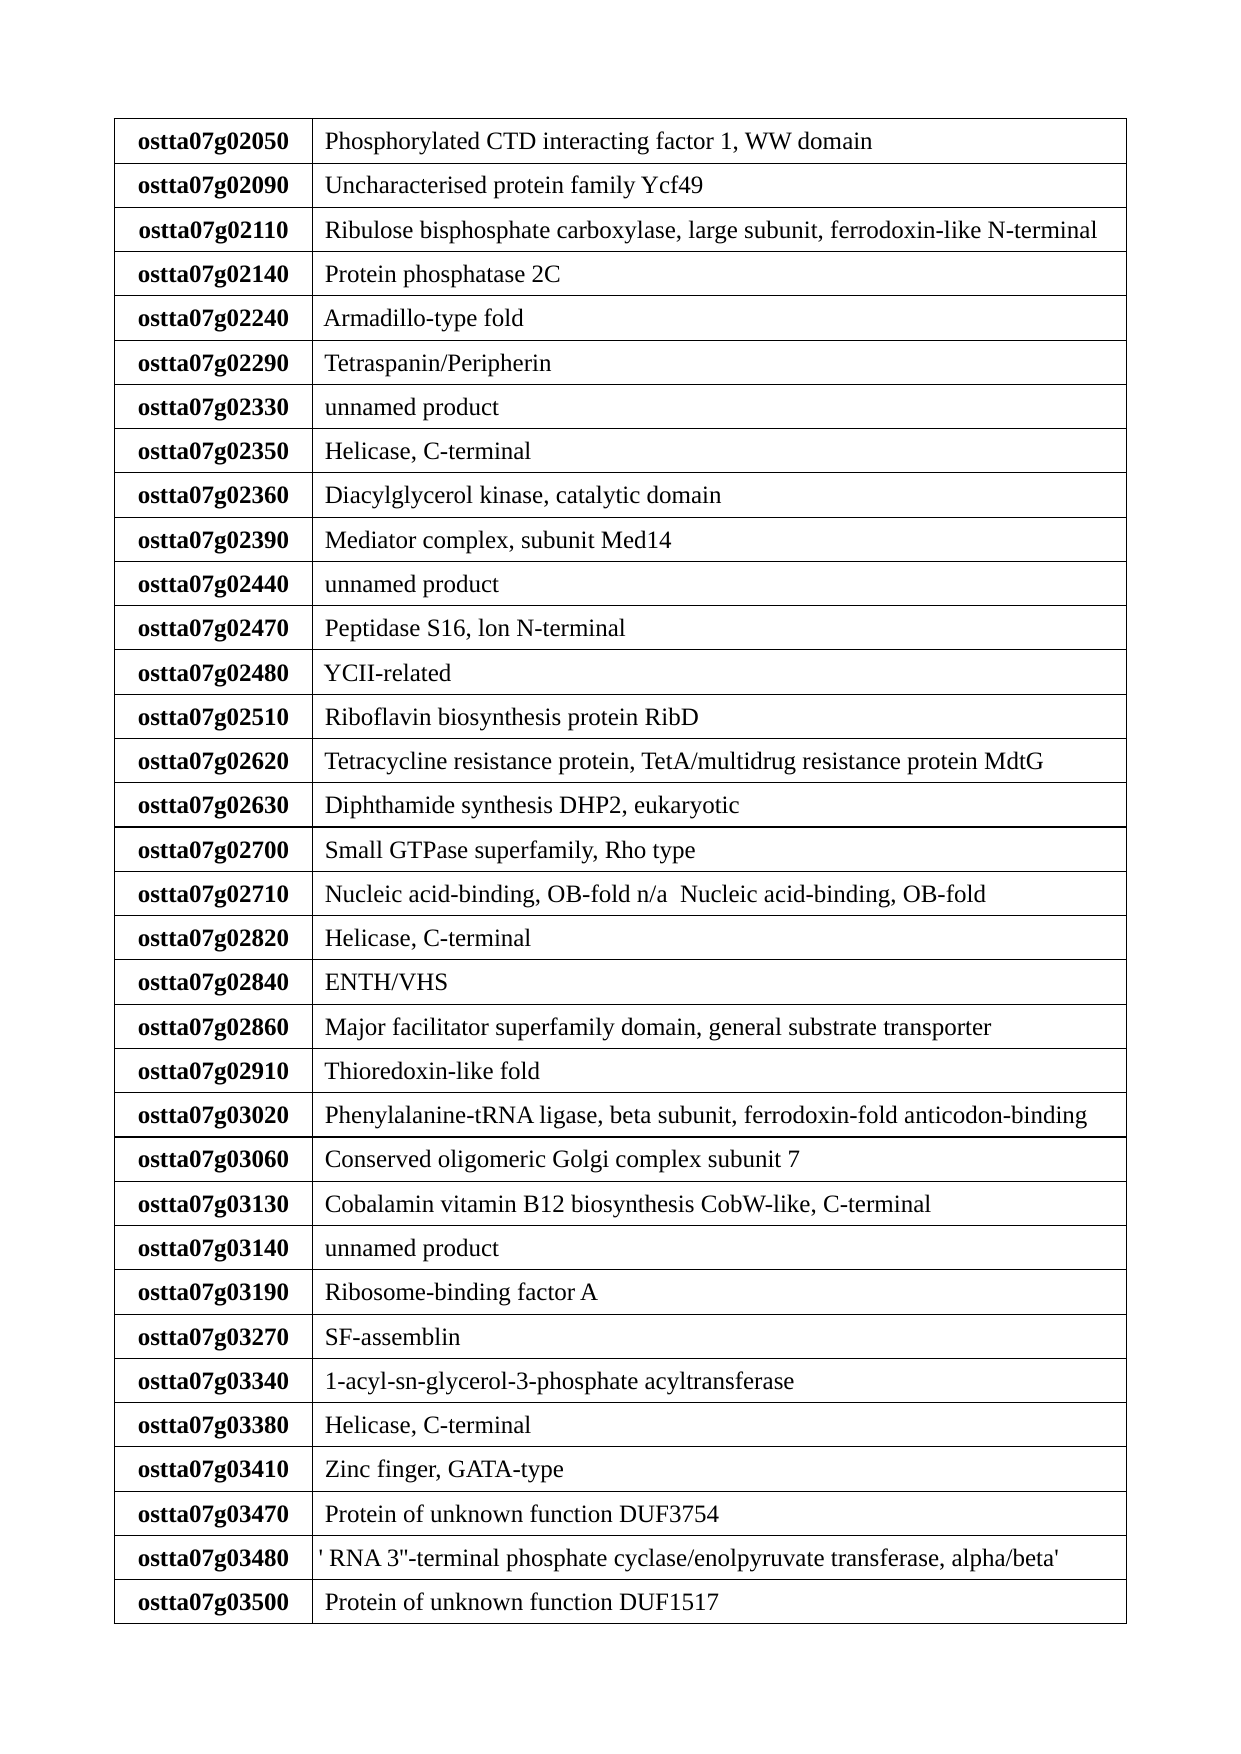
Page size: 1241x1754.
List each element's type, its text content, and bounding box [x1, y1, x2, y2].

table_cell Riboflavin biosynthesis protein RibD [313, 695, 1126, 738]
table_cell ostta07g02110 [115, 208, 312, 251]
table_cell [1127, 1579, 1240, 1623]
table_cell [1127, 251, 1240, 295]
table_cell unnamed product [313, 385, 1126, 428]
table_cell [1127, 1136, 1240, 1181]
table_cell Zinc finger, GATA-type [313, 1447, 1126, 1491]
table_cell ostta07g03480 [115, 1536, 312, 1579]
table_cell [1127, 1004, 1240, 1048]
table_cell [1127, 1402, 1240, 1446]
table_cell [1127, 1314, 1240, 1358]
table_cell unnamed product [313, 1226, 1126, 1269]
table_cell [1127, 782, 1240, 826]
table_cell [1127, 561, 1240, 605]
table_cell ostta07g02470 [115, 606, 312, 649]
table_cell [1127, 207, 1240, 251]
table_cell ostta07g03020 [115, 1093, 312, 1136]
table_cell Helicase, C-terminal [313, 429, 1126, 472]
table_cell [1127, 163, 1240, 207]
table_cell [1127, 649, 1240, 694]
table_cell Thioredoxin-like fold [313, 1049, 1126, 1092]
table_cell ostta07g02820 [115, 916, 312, 959]
table_cell ostta07g03500 [115, 1580, 312, 1623]
table_cell Diacylglycerol kinase, catalytic domain [313, 473, 1126, 517]
table_cell [1127, 295, 1240, 339]
table_cell Tetraspanin/Peripherin [313, 341, 1126, 384]
table_cell Mediator complex, subunit Med14 [313, 518, 1126, 561]
table_cell ostta07g02480 [115, 650, 312, 694]
table_cell ostta07g02240 [115, 296, 312, 339]
table_cell Peptidase S16, lon N-terminal [313, 606, 1126, 649]
table_cell Cobalamin vitamin B12 biosynthesis CobW-like, C-terminal [313, 1182, 1126, 1225]
table_cell ostta07g03130 [115, 1182, 312, 1225]
table_cell [1127, 118, 1240, 162]
table_cell Ribulose bisphosphate carboxylase, large subunit, ferrodoxin-like N-terminal [313, 208, 1126, 251]
table_cell [1127, 915, 1240, 959]
table_cell Major facilitator superfamily domain, general substrate transporter [313, 1005, 1126, 1048]
table_cell [1127, 1225, 1240, 1269]
table_cell Ribosome-binding factor A [313, 1270, 1126, 1313]
table_cell YCII-related [313, 650, 1126, 694]
table_cell ostta07g03340 [115, 1359, 312, 1402]
table_cell SF-assemblin [313, 1315, 1126, 1358]
table_cell [1127, 384, 1240, 428]
table_cell Small GTPase superfamily, Rho type [313, 828, 1126, 871]
table_cell Conserved oligomeric Golgi complex subunit 7 [313, 1138, 1126, 1181]
table_cell Helicase, C-terminal [313, 1403, 1126, 1446]
table_cell [1127, 1535, 1240, 1579]
table_cell ostta07g02290 [115, 341, 312, 384]
table_cell ostta07g02710 [115, 872, 312, 915]
table_cell unnamed product [313, 562, 1126, 605]
table_cell ostta07g03140 [115, 1226, 312, 1269]
table_cell [1127, 959, 1240, 1003]
table_cell 1-acyl-sn-glycerol-3-phosphate acyltransferase [313, 1359, 1126, 1402]
table_cell ostta07g02440 [115, 562, 312, 605]
table_cell [1127, 340, 1240, 384]
table_cell Diphthamide synthesis DHP2, eukaryotic [313, 783, 1126, 826]
table_cell ostta07g02350 [115, 429, 312, 472]
table_cell ostta07g02630 [115, 783, 312, 826]
table_cell [1127, 1358, 1240, 1402]
table_cell ' RNA 3''-terminal phosphate cyclase/enolpyruvate transferase, alpha/beta' [313, 1536, 1126, 1579]
table_cell [1127, 1446, 1240, 1491]
table_cell Protein of unknown function DUF1517 [313, 1580, 1126, 1623]
table_cell [1127, 1048, 1240, 1092]
table_cell ostta07g02860 [115, 1005, 312, 1048]
table_cell [1127, 871, 1240, 915]
table_cell Protein of unknown function DUF3754 [313, 1492, 1126, 1535]
table_cell Phenylalanine-tRNA ligase, beta subunit, ferrodoxin-fold anticodon-binding [313, 1093, 1126, 1136]
table_cell [1127, 1269, 1240, 1313]
table_cell [1127, 517, 1240, 561]
table_cell [1127, 1491, 1240, 1535]
table_cell Phosphorylated CTD interacting factor 1, WW domain [313, 119, 1126, 162]
table_cell [1127, 428, 1240, 472]
table_cell ENTH/VHS [313, 960, 1126, 1003]
table_cell ostta07g03060 [115, 1138, 312, 1181]
table_cell ostta07g02700 [115, 828, 312, 871]
table_cell Helicase, C-terminal [313, 916, 1126, 959]
table_cell ostta07g02510 [115, 695, 312, 738]
table_cell ostta07g02050 [115, 119, 312, 162]
table_cell ostta07g02360 [115, 473, 312, 517]
table_cell ostta07g02620 [115, 739, 312, 782]
table_cell ostta07g02330 [115, 385, 312, 428]
table_cell [1127, 738, 1240, 782]
table_cell ostta07g03380 [115, 1403, 312, 1446]
table_cell ostta07g02140 [115, 252, 312, 295]
table_cell [1127, 472, 1240, 517]
table_cell [1127, 1092, 1240, 1136]
table_cell [1127, 605, 1240, 649]
table_cell ostta07g02390 [115, 518, 312, 561]
table_cell Nucleic acid-binding, OB-fold n/a Nucleic acid-binding, OB-fold [313, 872, 1126, 915]
table_cell [1127, 694, 1240, 738]
table_cell Armadillo-type fold [313, 296, 1126, 339]
table_cell [1127, 826, 1240, 871]
table_cell Tetracycline resistance protein, TetA/multidrug resistance protein MdtG [313, 739, 1126, 782]
table_cell Protein phosphatase 2C [313, 252, 1126, 295]
table_cell ostta07g03410 [115, 1447, 312, 1491]
table_cell Uncharacterised protein family Ycf49 [313, 164, 1126, 207]
table_cell ostta07g02910 [115, 1049, 312, 1092]
table_cell ostta07g02090 [115, 164, 312, 207]
table_cell [1127, 1181, 1240, 1225]
table_cell ostta07g03190 [115, 1270, 312, 1313]
table_cell ostta07g03470 [115, 1492, 312, 1535]
table_cell ostta07g02840 [115, 960, 312, 1003]
table_cell ostta07g03270 [115, 1315, 312, 1358]
